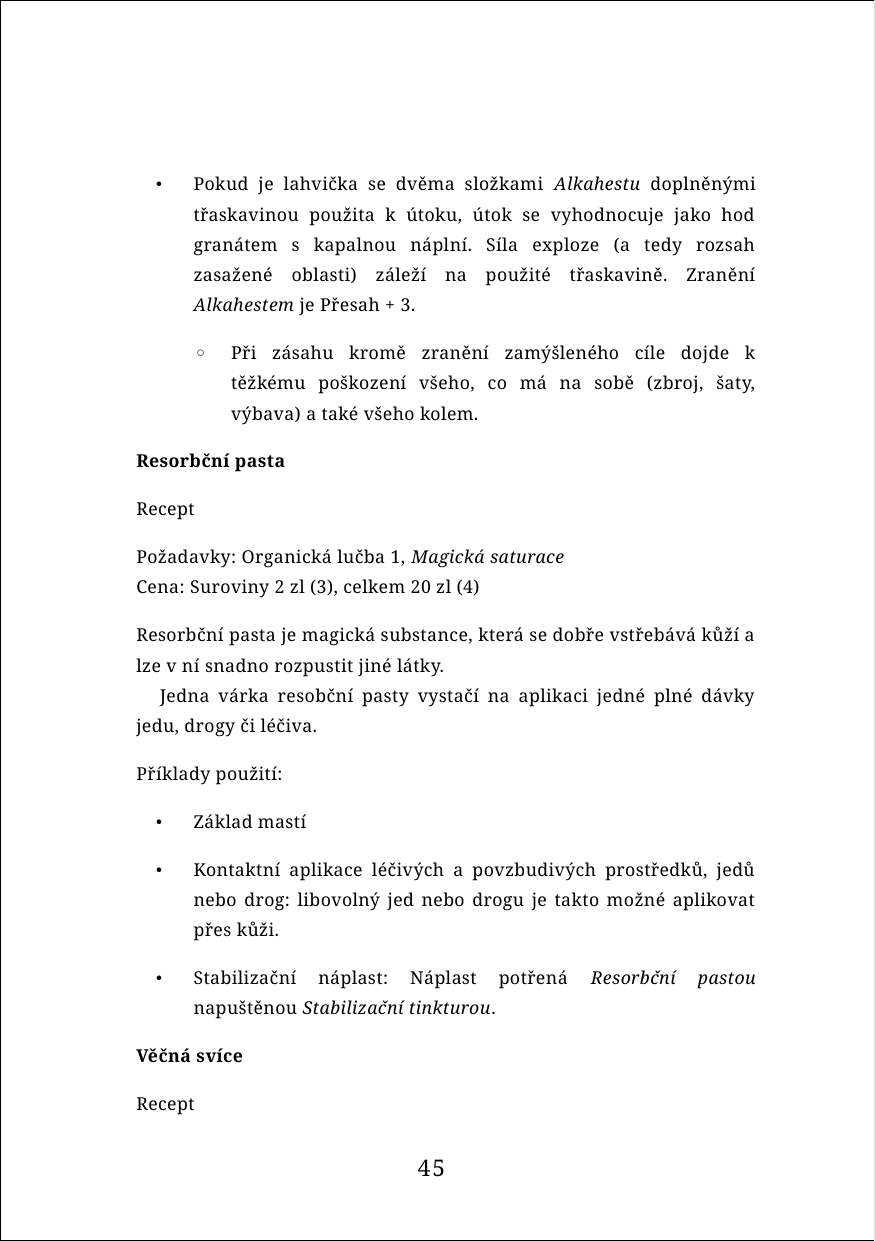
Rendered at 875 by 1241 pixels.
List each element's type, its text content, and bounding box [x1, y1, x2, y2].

text Požadavky: Organická lučba 1, Magická saturace Cena: Suroviny 2 zl (3), celkem 20 zl (4) [136, 545, 756, 599]
list Stabilizační náplast: Náplast potřená Resorbční pastou napuštěnou Stabilizační tinkturou. [156, 966, 756, 1020]
list Kontaktní aplikace léčivých a povzbudivých prostředků, jedů nebo drog: libovolný jed nebo drogu je takto možné aplikovat přes kůži. [156, 857, 756, 942]
text Resorbční pasta je magická substance, která se dobře vstřebává kůží a lze v ní snadno rozpustit jiné látky. Jedna várka resobční pasty vystačí na aplikaci jedné plné dávky jedu, drogy či léčiva. [136, 623, 756, 738]
list Pokud je lahvička se dvěma složkami Alkahestu doplněnými třaskavinou použita k útoku, útok se vyhodnocuje jako hod granátem s kapalnou náplní. Síla exploze (a tedy rozsah zasažené oblasti) záleží na použité třaskavině. Zranění Alkahestem je Přesah + 3. [156, 172, 756, 317]
text Věčná svíce [136, 1044, 756, 1068]
text Recept [136, 1092, 756, 1116]
list Základ mastí [156, 809, 756, 833]
list Při zásahu kromě zranění zamýšleného cíle dojde k těžkému poškození všeho, co má na sobě (zbroj, šaty, výbava) a také všeho kolem. [193, 341, 756, 425]
text Resorbční pasta [136, 449, 756, 473]
text Příklady použití: [136, 761, 756, 786]
text Recept [136, 497, 756, 521]
